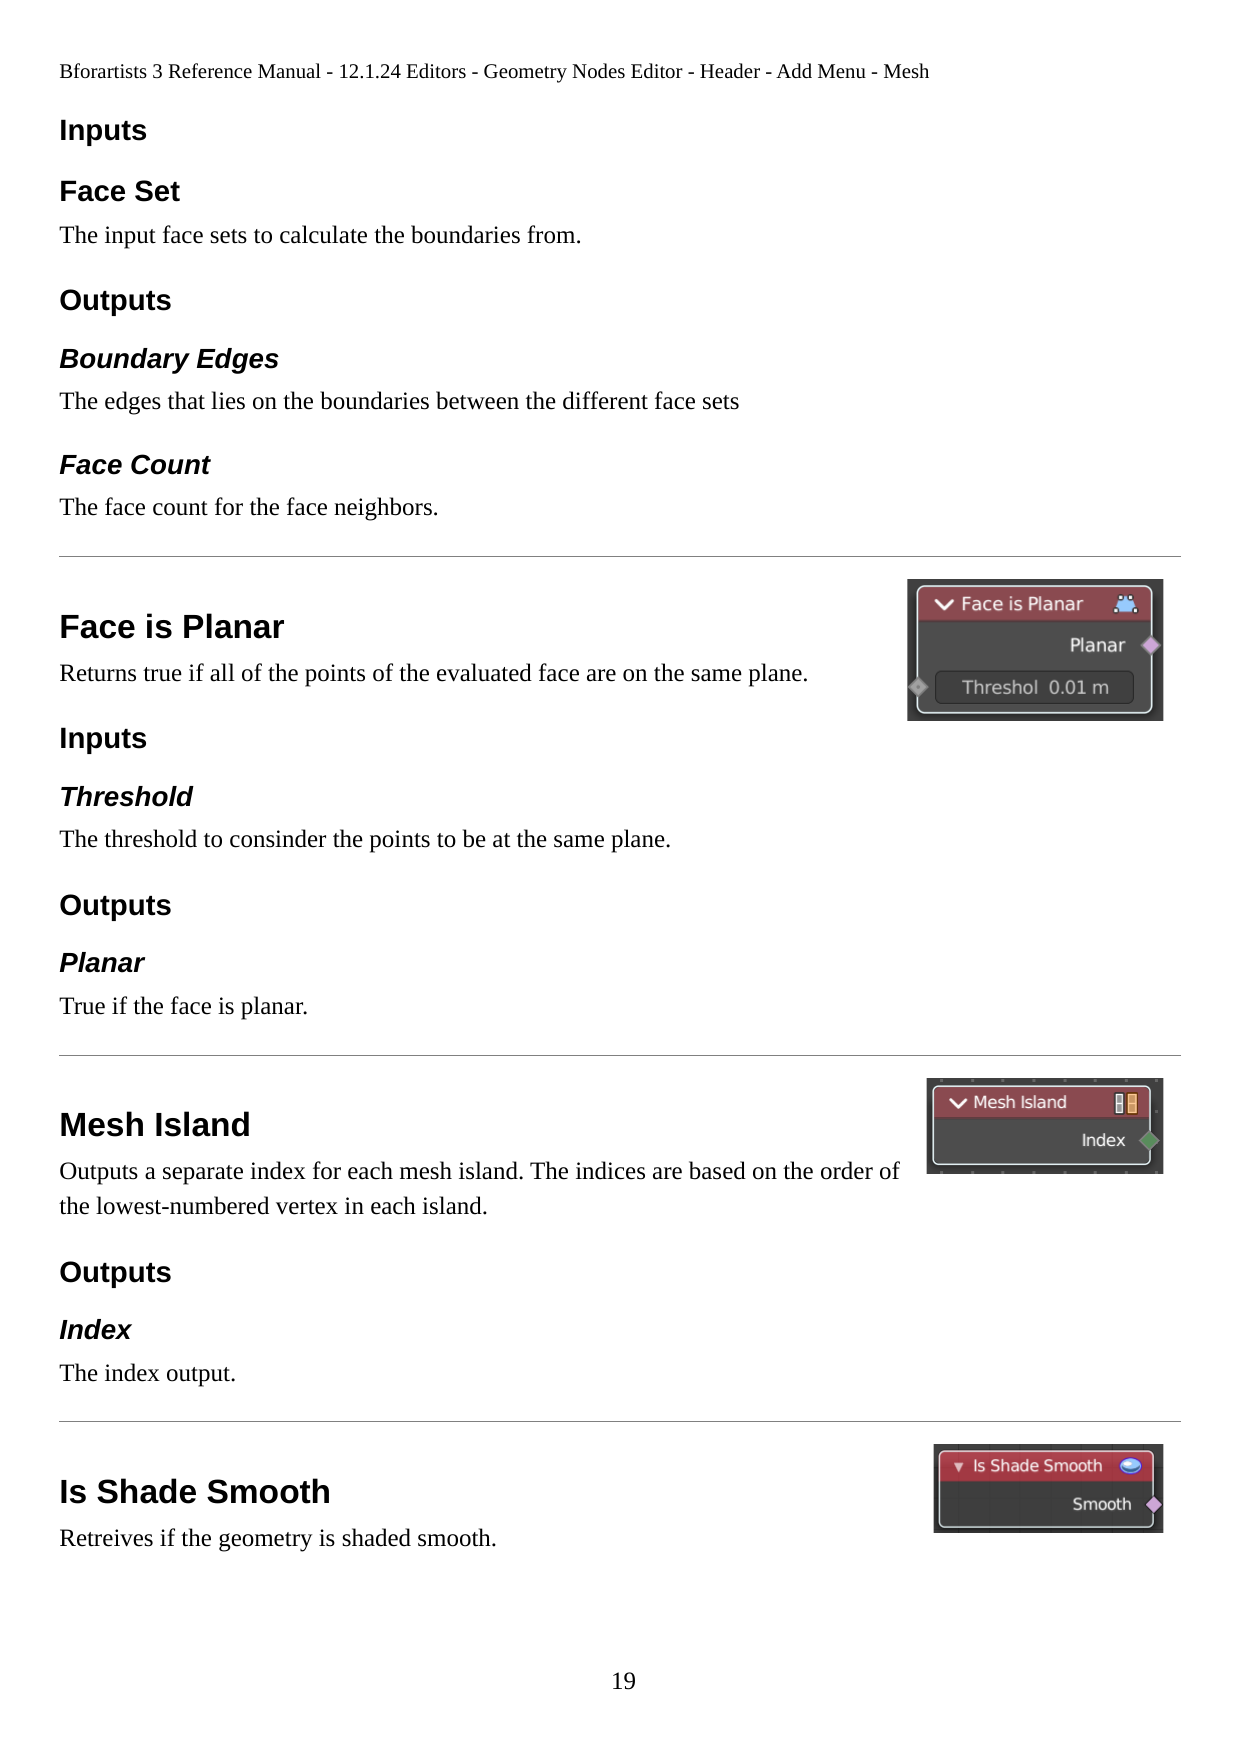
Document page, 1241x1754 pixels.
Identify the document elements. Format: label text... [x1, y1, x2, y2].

subtitle Mesh Island [59, 1105, 926, 1144]
text The face count for the face neighbors. [59, 492, 1181, 521]
subtitle Face is Planar [59, 606, 907, 645]
text The edges that lies on the boundaries between the different face sets [59, 386, 1181, 415]
subtitle Inputs [59, 721, 1181, 755]
subtitle Planar [59, 947, 1181, 979]
text The input face sets to calculate the boundaries from. [59, 220, 1181, 248]
picture [933, 1444, 1164, 1533]
subtitle [1164, 606, 1181, 645]
subtitle Inputs [59, 113, 1181, 146]
subtitle Boundary Edges [59, 342, 1181, 374]
subtitle Outputs [59, 283, 1181, 317]
subtitle Face Count [59, 448, 1181, 480]
subtitle Threshold [59, 780, 1181, 812]
subtitle Is Shade Smooth [59, 1472, 933, 1510]
subtitle Outputs [59, 1254, 1181, 1288]
subtitle [1164, 1472, 1181, 1510]
subtitle Outputs [59, 888, 1181, 922]
subtitle Face Set [59, 173, 1181, 207]
picture [926, 1078, 1164, 1174]
subtitle [1164, 1105, 1181, 1144]
text Retreives if the geometry is shaded smooth. [59, 1523, 1181, 1552]
picture [907, 579, 1164, 721]
text Outputs a separate index for each mesh island. The indices are based on the order of the lowest-numbered vertex in each island. [59, 1156, 1181, 1219]
text The index output. [59, 1358, 1181, 1386]
text Returns true if all of the points of the evaluated face are on the same plane. [59, 658, 907, 686]
text The threshold to consinder the points to be at the same plane. [59, 824, 1181, 853]
text True if the face is planar. [59, 991, 1181, 1020]
subtitle Index [59, 1313, 1181, 1345]
